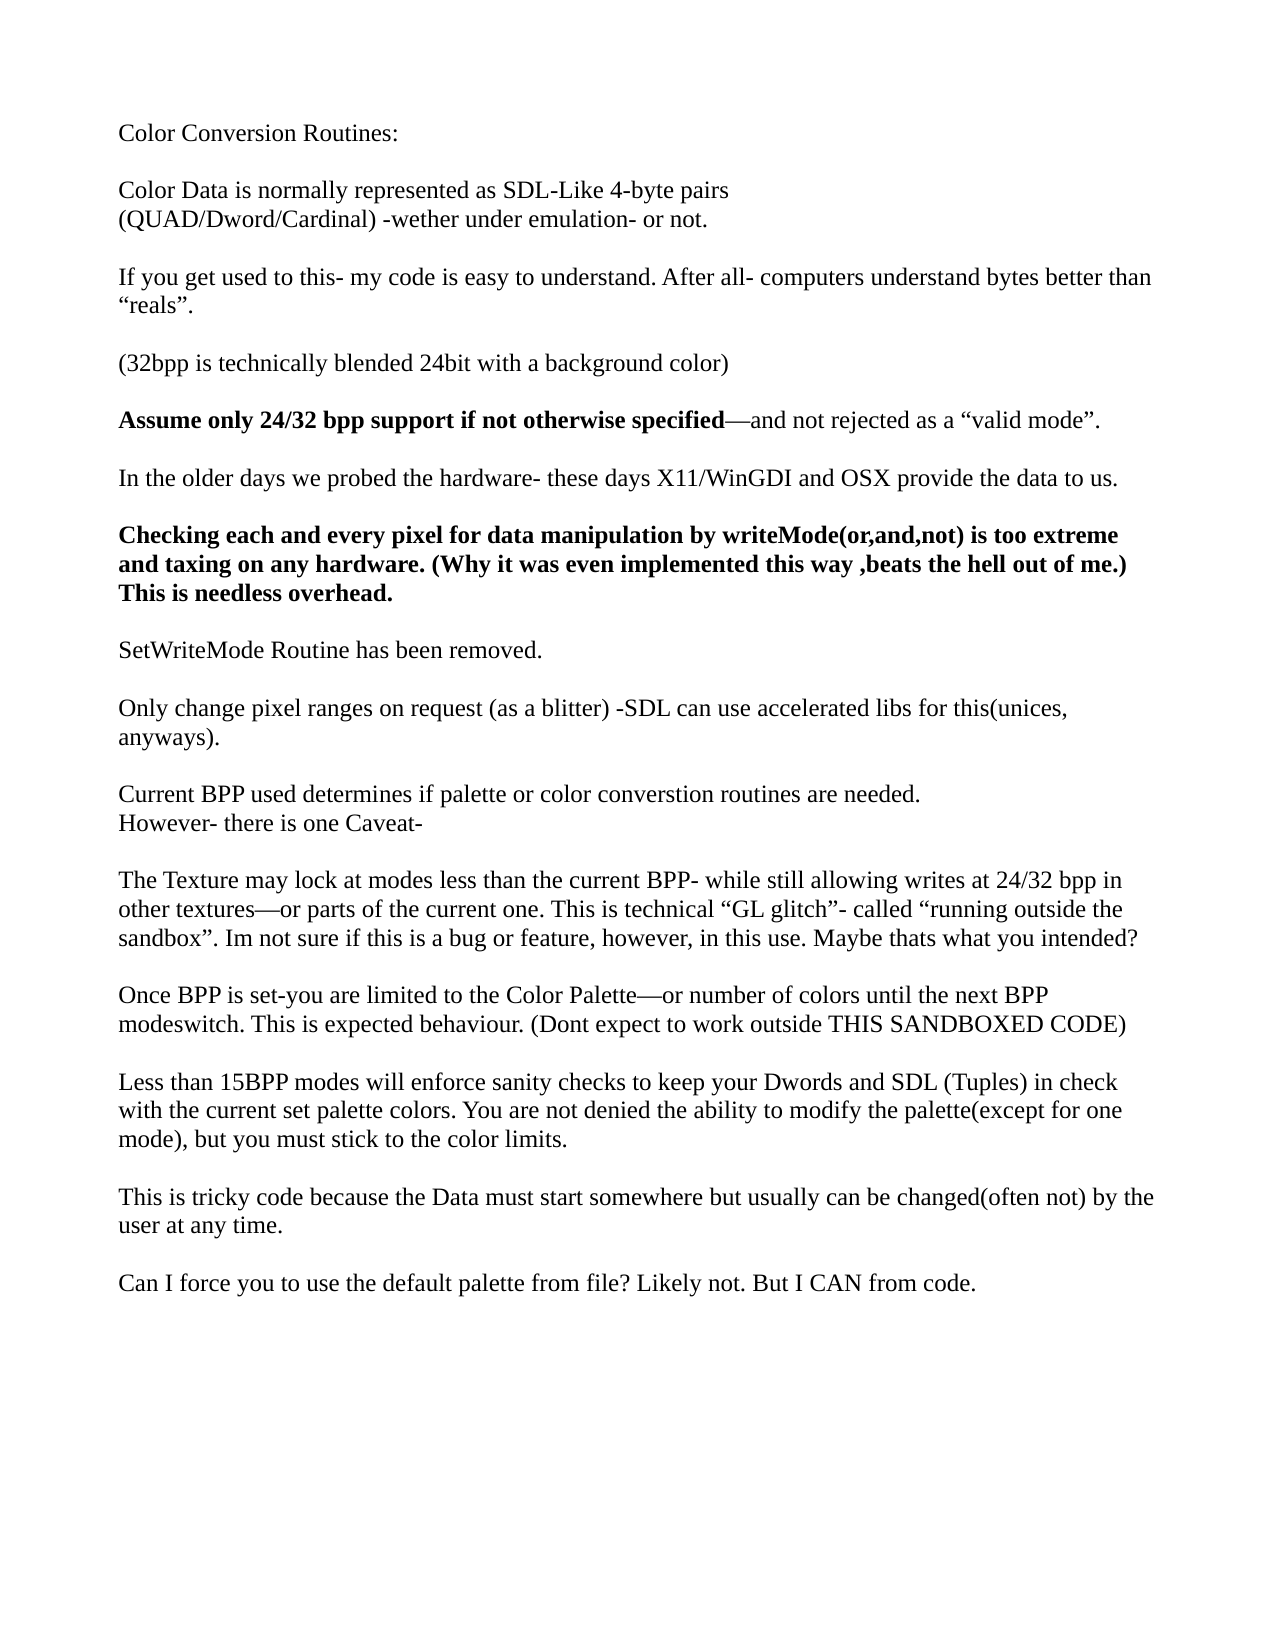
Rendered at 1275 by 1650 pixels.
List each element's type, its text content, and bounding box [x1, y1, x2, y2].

text This is tricky code because the Data must start somewhere but usually can be changed(often not) by the user at any time. [118, 1182, 1157, 1239]
text Color Conversion Routines: [118, 118, 1157, 147]
text Once BPP is set-you are limited to the Color Palette—or number of colors until the next BPP modeswitch. This is expected behaviour. (Dont expect to work outside THIS SANDBOXED CODE) [118, 981, 1157, 1038]
text SetWriteMode Routine has been removed. [118, 636, 1157, 664]
text In the older days we probed the hardware- these days X11/WinGDI and OSX provide the data to us. [118, 463, 1157, 492]
text Only change pixel ranges on request (as a blitter) -SDL can use accelerated libs for this(unices, anyways). [118, 693, 1157, 751]
text If you get used to this- my code is easy to understand. After all- computers understand bytes better than “reals”. [118, 262, 1157, 319]
text Checking each and every pixel for data manipulation by writeMode(or,and,not) is too extreme and taxing on any hardware. (Why it was even implemented this way ,beats the hell out of me.) This is needless overhead. [118, 521, 1157, 607]
text Color Data is normally represented as SDL-Like 4-byte pairs [118, 176, 1157, 204]
text However- there is one Caveat- [118, 808, 1157, 837]
text Can I force you to use the default palette from file? Likely not. But I CAN from code. [118, 1268, 1157, 1297]
text Current BPP used determines if palette or color converstion routines are needed. [118, 779, 1157, 808]
text The Texture may lock at modes less than the current BPP- while still allowing writes at 24/32 bpp in other textures—or parts of the current one. This is technical “GL glitch”- called “running outside the sandbox”. Im not sure if this is a bug or feature, however, in this use. Maybe thats what you intended? [118, 866, 1157, 952]
text (QUAD/Dword/Cardinal) -wether under emulation- or not. [118, 204, 1157, 233]
text (32bpp is technically blended 24bit with a background color) [118, 348, 1157, 377]
text Assume only 24/32 bpp support if not otherwise specified—and not rejected as a “valid mode”. [118, 406, 1157, 434]
text Less than 15BPP modes will enforce sanity checks to keep your Dwords and SDL (Tuples) in check with the current set palette colors. You are not denied the ability to modify the palette(except for one mode), but you must stick to the color limits. [118, 1067, 1157, 1153]
